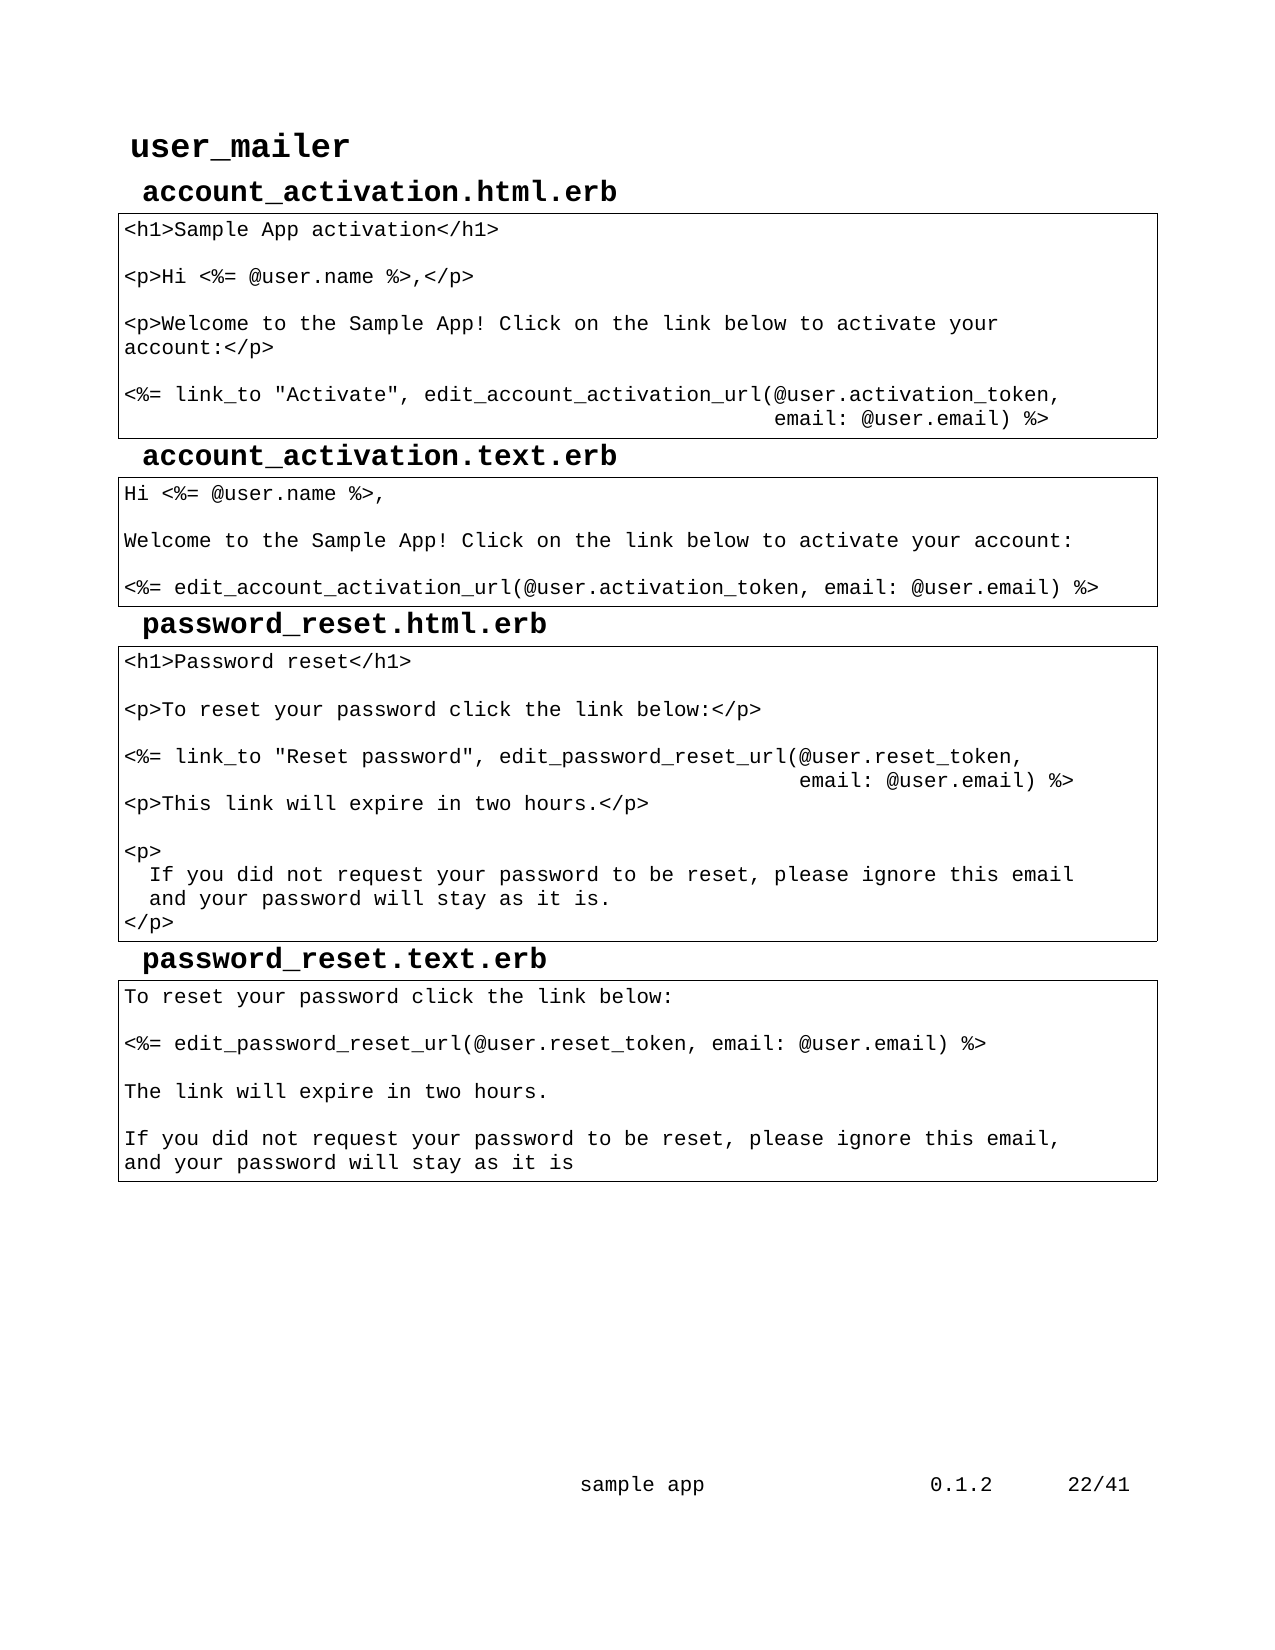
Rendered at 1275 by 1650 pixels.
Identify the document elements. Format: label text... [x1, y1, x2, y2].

table_header Hi <%= @user.name %>, Welcome to the Sample App! Click on the link below to activate your account: <%= edit_account_activation_url(@user.activation_token, email: @user.email) %> [119, 478, 1157, 606]
subtitle user_mailer [130, 130, 1157, 168]
subtitle password_reset.html.erb [142, 609, 1157, 643]
table_header <h1>Sample App activation</h1> <p>Hi <%= @user.name %>,</p> <p>Welcome to the Sample App! Click on the link below to activate your account:</p> <%= link_to "Activate", edit_account_activation_url(@user.activation_token, email: @user.email) %> [119, 214, 1157, 437]
table_header <h1>Password reset</h1> <p>To reset your password click the link below:</p> <%= link_to "Reset password", edit_password_reset_url(@user.reset_token, email: @user.email) %> <p>This link will expire in two hours.</p> <p> If you did not request your password to be reset, please ignore this email and your password will stay as it is. </p> [119, 647, 1157, 941]
subtitle account_activation.text.erb [142, 440, 1157, 474]
subtitle account_activation.html.erb [142, 177, 1157, 210]
table_header To reset your password click the link below: <%= edit_password_reset_url(@user.reset_token, email: @user.email) %> The link will expire in two hours. If you did not request your password to be reset, please ignore this email, and your password will stay as it is [119, 981, 1157, 1181]
subtitle password_reset.text.erb [142, 944, 1157, 977]
